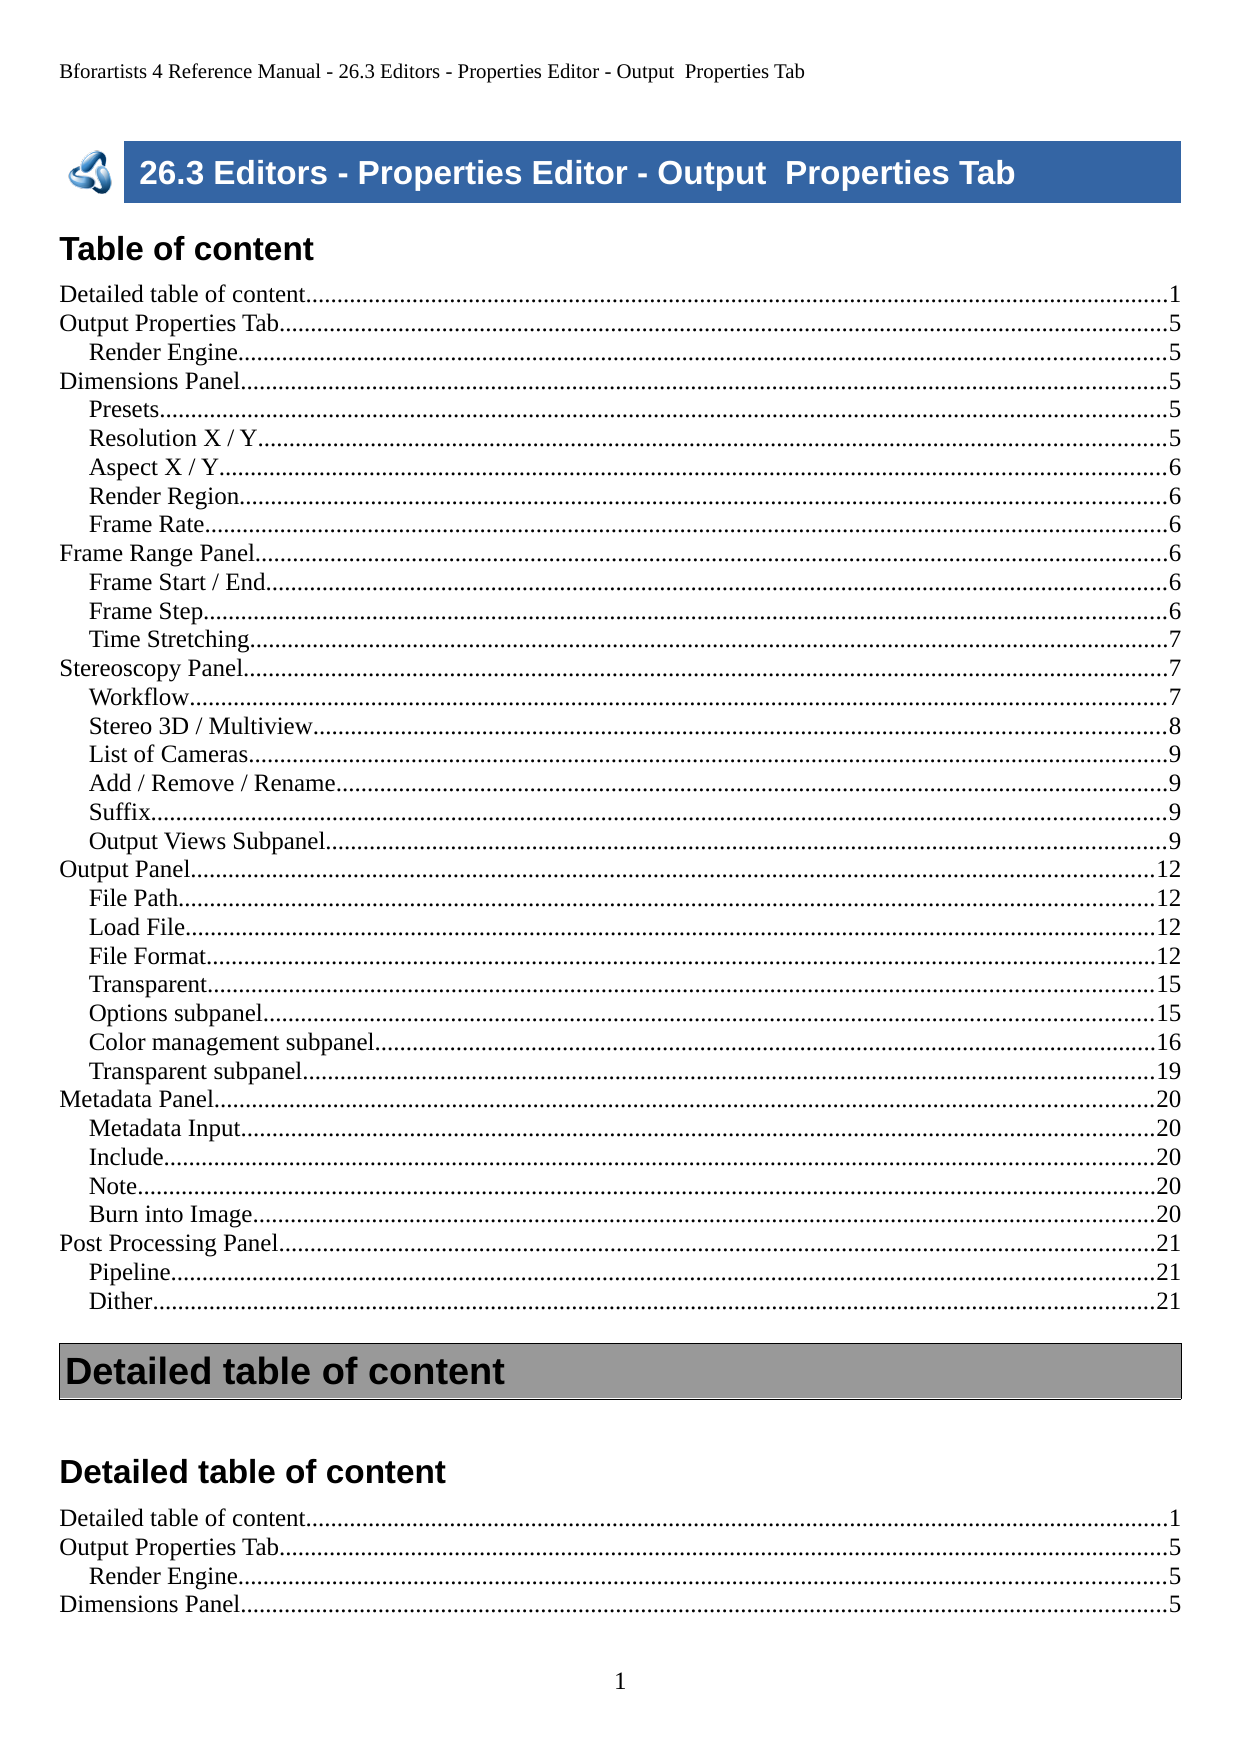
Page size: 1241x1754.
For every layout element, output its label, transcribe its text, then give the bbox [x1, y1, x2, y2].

text Load File 12 [88, 912, 1181, 941]
text Render Engine 5 [88, 337, 1181, 366]
text Post Processing Panel 21 [59, 1228, 1181, 1257]
table_header Detailed table of content [60, 1344, 1181, 1398]
text File Path 12 [88, 883, 1181, 912]
text Include 20 [88, 1142, 1181, 1171]
text Render Region 6 [88, 481, 1181, 509]
subtitle Detailed table of content [59, 1452, 1181, 1491]
text Presets 5 [88, 394, 1181, 423]
picture [65, 147, 114, 197]
text Stereo 3D / Multiview 8 [88, 711, 1181, 739]
table_header 26.3 Editors - Properties Editor - Output Properties Tab [124, 141, 1181, 203]
text Output Properties Tab 5 [59, 308, 1181, 337]
text List of Cameras 9 [88, 739, 1181, 768]
text Frame Step 6 [88, 596, 1181, 624]
text File Format 12 [88, 941, 1181, 969]
text Suffix 9 [88, 797, 1181, 826]
text Frame Range Panel 6 [59, 538, 1181, 567]
text Note 20 [88, 1171, 1181, 1199]
text Render Engine 5 [88, 1561, 1181, 1589]
text Color management subpanel 16 [88, 1027, 1181, 1056]
text Pipeline 21 [88, 1257, 1181, 1286]
text Metadata Input 20 [88, 1113, 1181, 1142]
subtitle Table of content [59, 228, 1181, 267]
text Detailed table of content 1 [59, 1503, 1181, 1532]
text Detailed table of content 1 [59, 279, 1181, 308]
text Frame Start / End 6 [88, 567, 1181, 596]
text Metadata Panel 20 [59, 1084, 1181, 1113]
text Output Views Subpanel 9 [88, 826, 1181, 854]
text Add / Remove / Rename 9 [88, 768, 1181, 797]
text Resolution X / Y 5 [88, 423, 1181, 452]
text Aspect X / Y 6 [88, 452, 1181, 481]
text Options subpanel 15 [88, 998, 1181, 1027]
text Dimensions Panel 5 [59, 366, 1181, 394]
text Transparent 15 [88, 969, 1181, 998]
text Output Panel 12 [59, 854, 1181, 883]
text Dither 21 [88, 1286, 1181, 1314]
text Stereoscopy Panel 7 [59, 653, 1181, 682]
table_header [59, 141, 124, 203]
text Workflow 7 [88, 682, 1181, 711]
text Frame Rate 6 [88, 509, 1181, 538]
text Burn into Image 20 [88, 1199, 1181, 1228]
text Output Properties Tab 5 [59, 1532, 1181, 1561]
text Time Stretching 7 [88, 624, 1181, 653]
text Dimensions Panel 5 [59, 1589, 1181, 1618]
text Transparent subpanel 19 [88, 1056, 1181, 1084]
